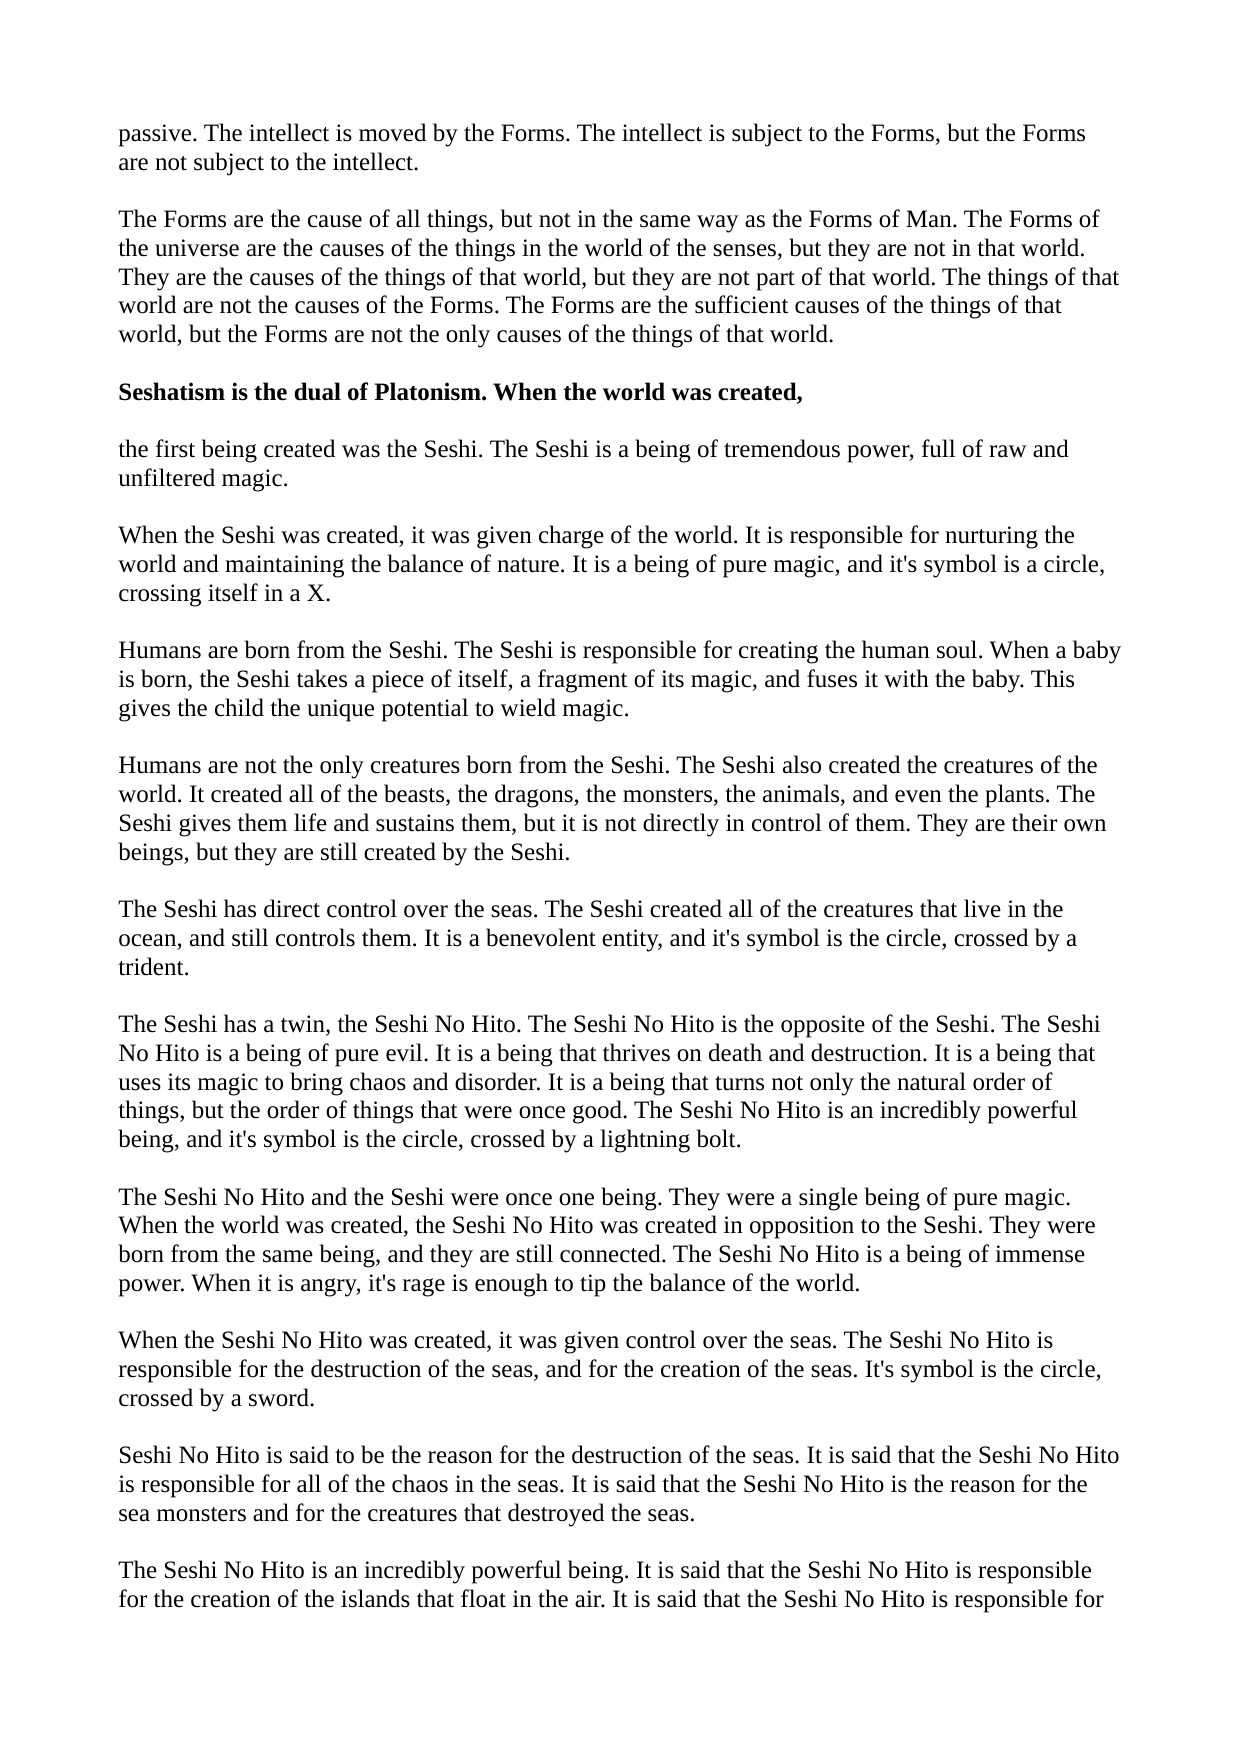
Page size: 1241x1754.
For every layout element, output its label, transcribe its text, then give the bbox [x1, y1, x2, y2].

text When the Seshi was created, it was given charge of the world. It is responsible for nurturing the world and maintaining the balance of nature. It is a being of pure magic, and it's symbol is a circle, crossing itself in a X. [118, 521, 1122, 607]
text The Seshi No Hito and the Seshi were once one being. They were a single being of pure magic. When the world was created, the Seshi No Hito was created in opposition to the Seshi. They were born from the same being, and they are still connected. The Seshi No Hito is a being of immense power. When it is angry, it's rage is enough to tip the balance of the world. [118, 1182, 1122, 1297]
text The Forms are the cause of all things, but not in the same way as the Forms of Man. The Forms of the universe are the causes of the things in the world of the senses, but they are not in that world. They are the causes of the things of that world, but they are not part of that world. The things of that world are not the causes of the Forms. The Forms are the sufficient causes of the things of that world, but the Forms are not the only causes of the things of that world. [118, 204, 1122, 348]
text passive. The intellect is moved by the Forms. The intellect is subject to the Forms, but the Forms are not subject to the intellect. [118, 118, 1122, 176]
text The Seshi has direct control over the seas. The Seshi created all of the creatures that live in the ocean, and still controls them. It is a benevolent entity, and it's symbol is the circle, crossed by a trident. [118, 894, 1122, 981]
text Seshatism is the dual of Platonism. When the world was created, [118, 377, 1122, 406]
text Seshi No Hito is said to be the reason for the destruction of the seas. It is said that the Seshi No Hito is responsible for all of the chaos in the seas. It is said that the Seshi No Hito is the reason for the sea monsters and for the creatures that destroyed the seas. [118, 1441, 1122, 1527]
text the first being created was the Seshi. The Seshi is a being of tremendous power, full of raw and unfiltered magic. [118, 434, 1122, 492]
text Humans are born from the Seshi. The Seshi is responsible for creating the human soul. When a baby is born, the Seshi takes a piece of itself, a fragment of its magic, and fuses it with the baby. This gives the child the unique potential to wield magic. [118, 636, 1122, 722]
text The Seshi No Hito is an incredibly powerful being. It is said that the Seshi No Hito is responsible for the creation of the islands that float in the air. It is said that the Seshi No Hito is responsible for [118, 1556, 1122, 1613]
text The Seshi has a twin, the Seshi No Hito. The Seshi No Hito is the opposite of the Seshi. The Seshi No Hito is a being of pure evil. It is a being that thrives on death and destruction. It is a being that uses its magic to bring chaos and disorder. It is a being that turns not only the natural order of things, but the order of things that were once good. The Seshi No Hito is an incredibly powerful being, and it's symbol is the circle, crossed by a lightning bolt. [118, 1009, 1122, 1153]
text Humans are not the only creatures born from the Seshi. The Seshi also created the creatures of the world. It created all of the beasts, the dragons, the monsters, the animals, and even the plants. The Seshi gives them life and sustains them, but it is not directly in control of them. They are their own beings, but they are still created by the Seshi. [118, 751, 1122, 866]
text When the Seshi No Hito was created, it was given control over the seas. The Seshi No Hito is responsible for the destruction of the seas, and for the creation of the seas. It's symbol is the circle, crossed by a sword. [118, 1326, 1122, 1412]
